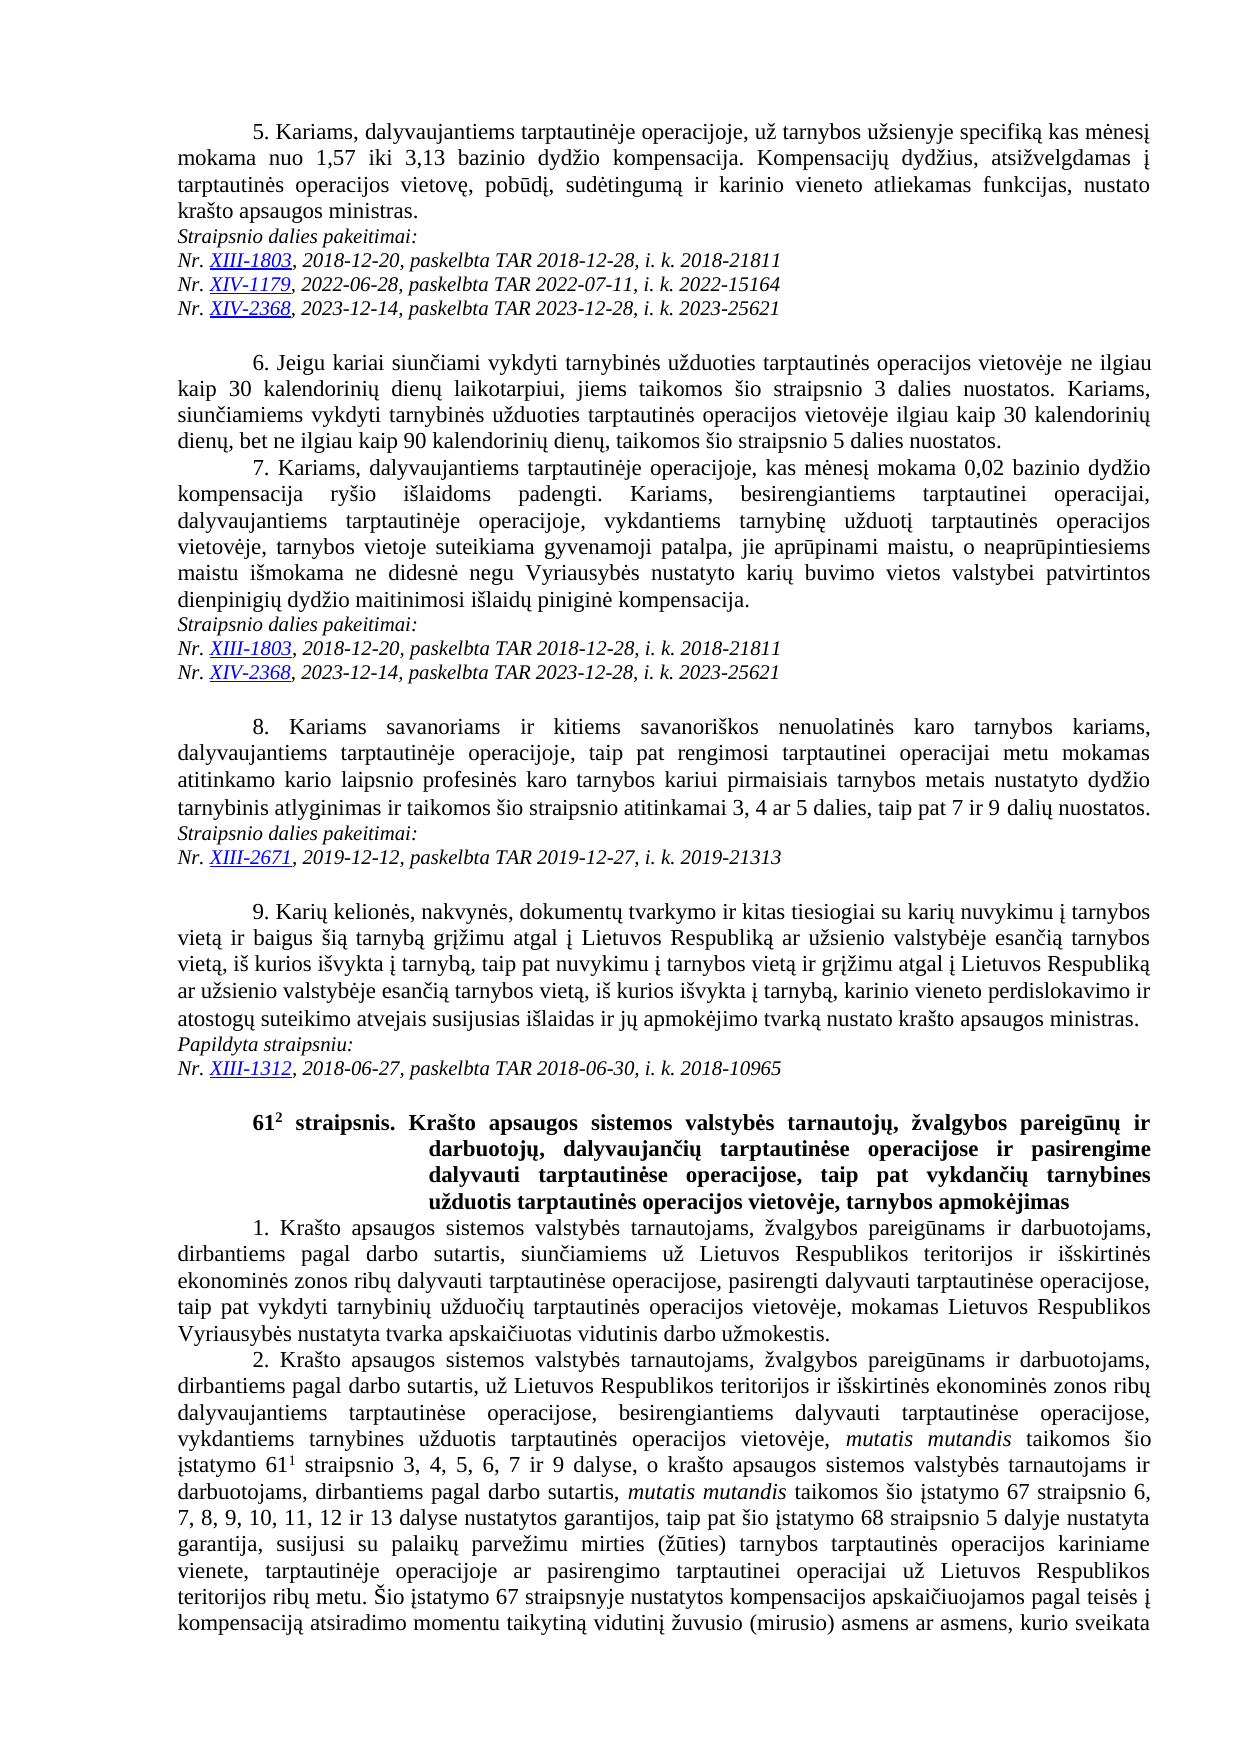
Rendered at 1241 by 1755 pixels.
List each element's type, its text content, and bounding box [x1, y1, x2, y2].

text 612 straipsnis. Krašto apsaugos sistemos valstybės tarnautojų, žvalgybos pareigūnų ir darbuotojų, dalyvaujančių tarptautinėse operacijose ir pasirengime dalyvauti tarptautinėse operacijose, taip pat vykdančių tarnybines užduotis tarptautinės operacijos vietovėje, tarnybos apmokėjimas [252, 1109, 1152, 1214]
text Nr. XIII-2671, 2019-12-12, paskelbta TAR 2019-12-27, i. k. 2019-21313 [177, 845, 1152, 869]
text Straipsnio dalies pakeitimai: [177, 612, 1152, 636]
text 5. Kariams, dalyvaujantiems tarptautinėje operacijoje, už tarnybos užsienyje specifiką kas mėnesį mokama nuo 1,57 iki 3,13 bazinio dydžio kompensacija. Kompensacijų dydžius, atsižvelgdamas į tarptautinės operacijos vietovę, pobūdį, sudėtingumą ir karinio vieneto atliekamas funkcijas, nustato krašto apsaugos ministras. [177, 118, 1152, 223]
text Nr. XIII-1312, 2018-06-27, paskelbta TAR 2018-06-30, i. k. 2018-10965 [177, 1056, 1152, 1080]
text 9. Karių kelionės, nakvynės, dokumentų tvarkymo ir kitas tiesiogiai su karių nuvykimu į tarnybos vietą ir baigus šią tarnybą grįžimu atgal į Lietuvos Respubliką ar užsienio valstybėje esančią tarnybos vietą, iš kurios išvykta į tarnybą, taip pat nuvykimu į tarnybos vietą ir grįžimu atgal į Lietuvos Respubliką ar užsienio valstybėje esančią tarnybos vietą, iš kurios išvykta į tarnybą, karinio vieneto perdislokavimo ir atostogų suteikimo atvejais susijusias išlaidas ir jų apmokėjimo tvarką nustato krašto apsaugos ministras. [177, 898, 1152, 1032]
text 7. Kariams, dalyvaujantiems tarptautinėje operacijoje, kas mėnesį mokama 0,02 bazinio dydžio kompensacija ryšio išlaidoms padengti. Kariams, besirengiantiems tarptautinei operacijai, dalyvaujantiems tarptautinėje operacijoje, vykdantiems tarnybinę užduotį tarptautinės operacijos vietovėje, tarnybos vietoje suteikiama gyvenamoji patalpa, jie aprūpinami maistu, o neaprūpintiesiems maistu išmokama ne didesnė negu Vyriausybės nustatyto karių buvimo vietos valstybei patvirtintos dienpinigių dydžio maitinimosi išlaidų piniginė kompensacija. [177, 454, 1152, 612]
text 1. Krašto apsaugos sistemos valstybės tarnautojams, žvalgybos pareigūnams ir darbuotojams, dirbantiems pagal darbo sutartis, siunčiamiems už Lietuvos Respublikos teritorijos ir išskirtinės ekonominės zonos ribų dalyvauti tarptautinėse operacijose, pasirengti dalyvauti tarptautinėse operacijose, taip pat vykdyti tarnybinių užduočių tarptautinės operacijos vietovėje, mokamas Lietuvos Respublikos Vyriausybės nustatyta tvarka apskaičiuotas vidutinis darbo užmokestis. [177, 1214, 1152, 1346]
text Nr. XIV-2368, 2023-12-14, paskelbta TAR 2023-12-28, i. k. 2023-25621 [177, 660, 1152, 684]
text Nr. XIV-2368, 2023-12-14, paskelbta TAR 2023-12-28, i. k. 2023-25621 [177, 296, 1152, 320]
text Nr. XIII-1803, 2018-12-20, paskelbta TAR 2018-12-28, i. k. 2018-21811 [177, 636, 1152, 660]
text Nr. XIII-1803, 2018-12-20, paskelbta TAR 2018-12-28, i. k. 2018-21811 [177, 248, 1152, 272]
text 2. Krašto apsaugos sistemos valstybės tarnautojams, žvalgybos pareigūnams ir darbuotojams, dirbantiems pagal darbo sutartis, už Lietuvos Respublikos teritorijos ir išskirtinės ekonominės zonos ribų dalyvaujantiems tarptautinėse operacijose, besirengiantiems dalyvauti tarptautinėse operacijose, vykdantiems tarnybines užduotis tarptautinės operacijos vietovėje, mutatis mutandis taikomos šio įstatymo 611 straipsnio 3, 4, 5, 6, 7 ir 9 dalyse, o krašto apsaugos sistemos valstybės tarnautojams ir darbuotojams, dirbantiems pagal darbo sutartis, mutatis mutandis taikomos šio įstatymo 67 straipsnio 6, 7, 8, 9, 10, 11, 12 ir 13 dalyse nustatytos garantijos, taip pat šio įstatymo 68 straipsnio 5 dalyje nustatyta garantija, susijusi su palaikų parvežimu mirties (žūties) tarnybos tarptautinės operacijos kariniame vienete, tarptautinėje operacijoje ar pasirengimo tarptautinei operacijai už Lietuvos Respublikos teritorijos ribų metu. Šio įstatymo 67 straipsnyje nustatytos kompensacijos apskaičiuojamos pagal teisės į kompensaciją atsiradimo momentu taikytiną vidutinį žuvusio (mirusio) asmens ar asmens, kurio sveikata [177, 1346, 1152, 1636]
text Straipsnio dalies pakeitimai: [177, 223, 1152, 248]
text 8. Kariams savanoriams ir kitiems savanoriškos nenuolatinės karo tarnybos kariams, dalyvaujantiems tarptautinėje operacijoje, taip pat rengimosi tarptautinei operacijai metu mokamas atitinkamo kario laipsnio profesinės karo tarnybos kariui pirmaisiais tarnybos metais nustatyto dydžio tarnybinis atlyginimas ir taikomos šio straipsnio atitinkamai 3, 4 ar 5 dalies, taip pat 7 ir 9 dalių nuostatos. [177, 713, 1152, 821]
text 6. Jeigu kariai siunčiami vykdyti tarnybinės užduoties tarptautinės operacijos vietovėje ne ilgiau kaip 30 kalendorinių dienų laikotarpiui, jiems taikomos šio straipsnio 3 dalies nuostatos. Kariams, siunčiamiems vykdyti tarnybinės užduoties tarptautinės operacijos vietovėje ilgiau kaip 30 kalendorinių dienų, bet ne ilgiau kaip 90 kalendorinių dienų, taikomos šio straipsnio 5 dalies nuostatos. [177, 348, 1152, 454]
text Nr. XIV-1179, 2022-06-28, paskelbta TAR 2022-07-11, i. k. 2022-15164 [177, 272, 1152, 296]
text Straipsnio dalies pakeitimai: [177, 821, 1152, 845]
text Papildyta straipsniu: [177, 1032, 1152, 1056]
